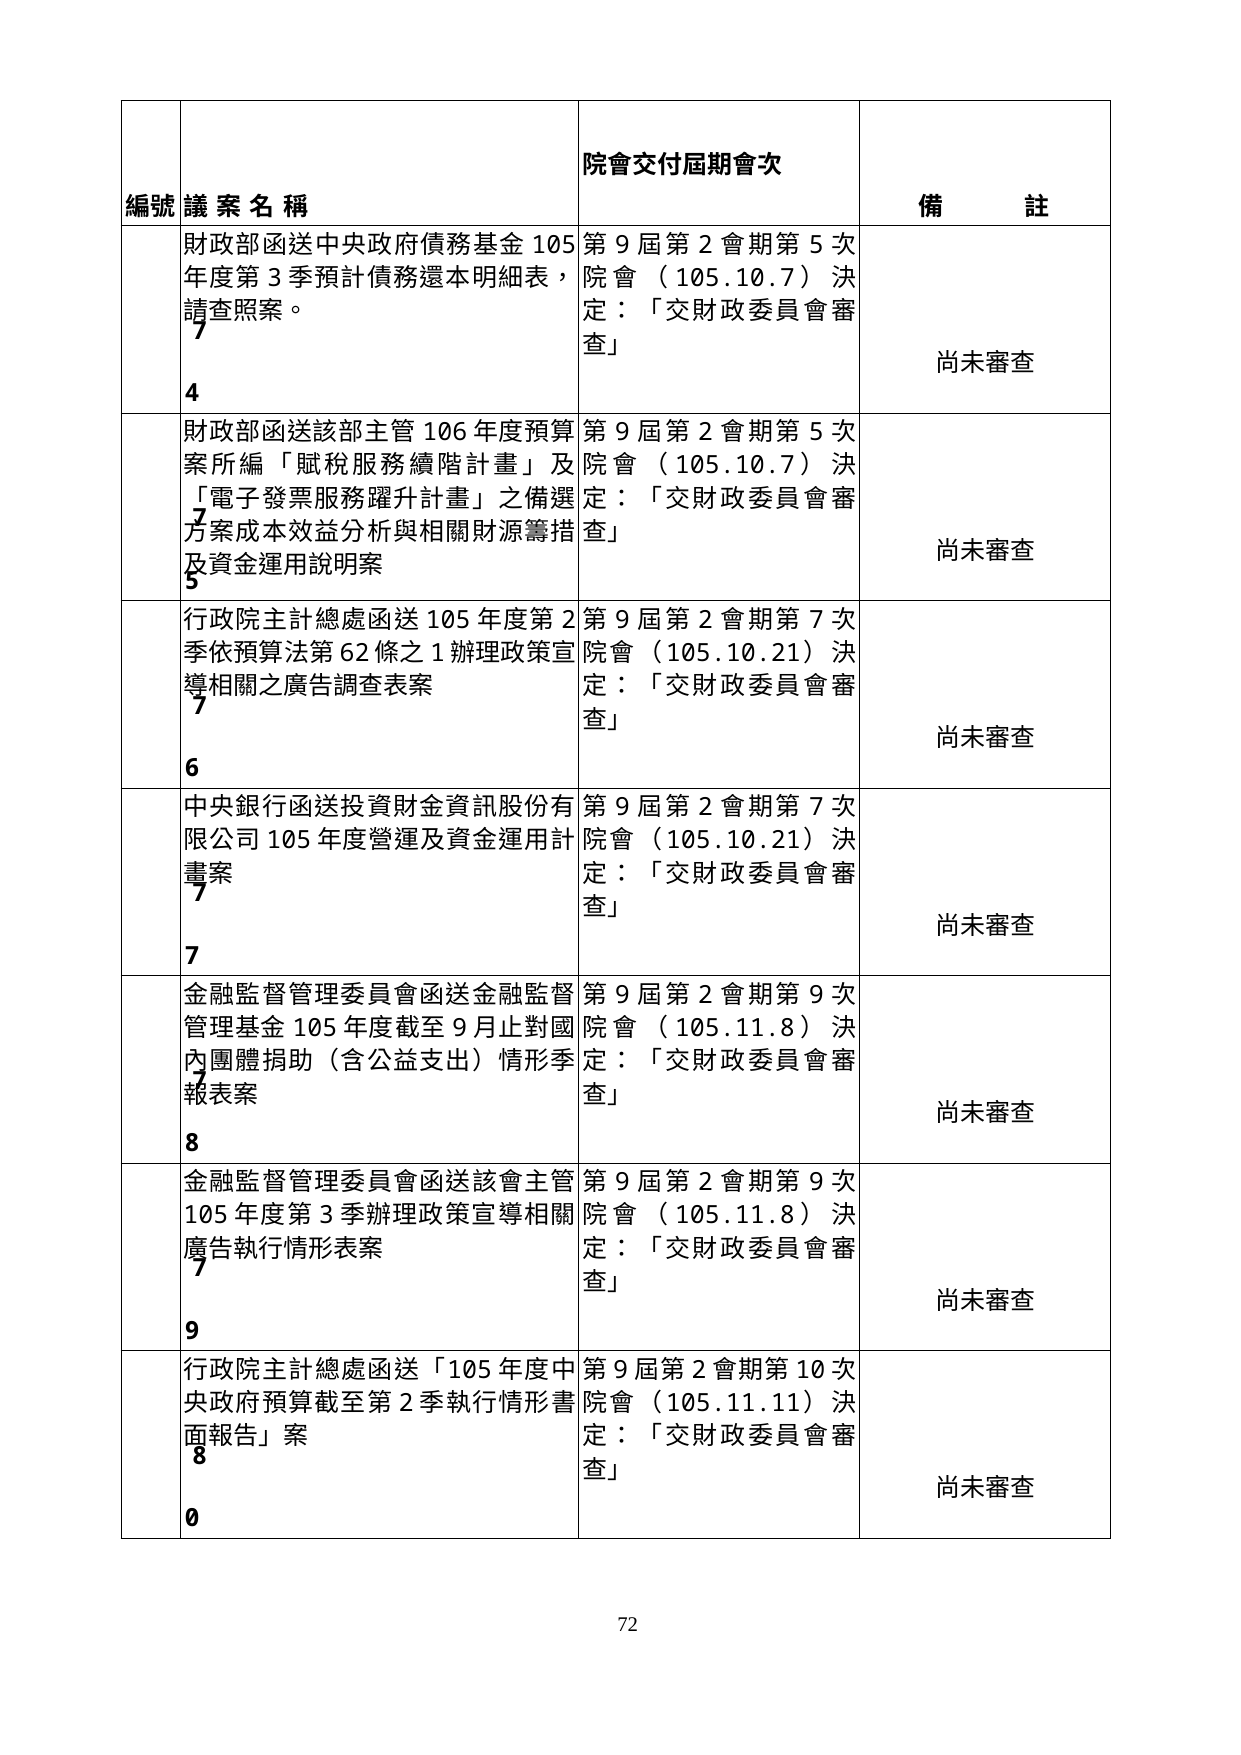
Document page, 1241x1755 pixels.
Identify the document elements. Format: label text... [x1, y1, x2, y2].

table_cell 第9屆第2會期第5次院會（105.10.7）決定：「交財政委員會審查」 [579, 414, 859, 600]
table_cell 第9屆第2會期第5次院會（105.10.7）決定：「交財政委員會審查」 [579, 226, 859, 413]
table_cell 金融監督管理委員會函送金融監督管理基金105年度截至9月止對國內團體捐助（含公益支出）情形季報表案 [181, 976, 578, 1163]
table_cell 行政院主計總處函送「105年度中央政府預算截至第2季執行情形書面報告」案 [181, 1351, 578, 1538]
table_cell 尚未審查 [860, 789, 1110, 975]
table_cell [122, 976, 180, 1163]
table_cell [122, 601, 180, 788]
table_cell 中央銀行函送投資財金資訊股份有限公司105年度營運及資金運用計畫案 [181, 789, 578, 975]
table_header 備 註 [860, 101, 1110, 225]
table_cell 尚未審查 [860, 1164, 1110, 1350]
table_cell [122, 789, 180, 975]
table_cell [122, 1351, 180, 1538]
table_cell 尚未審查 [860, 976, 1110, 1163]
table_cell [122, 1164, 180, 1350]
table_cell 第9屆第2會期第7次院會（105.10.21）決定：「交財政委員會審查」 [579, 789, 859, 975]
table_header 院會交付屆期會次 [579, 101, 859, 225]
table_cell 第9屆第2會期第7次院會（105.10.21）決定：「交財政委員會審查」 [579, 601, 859, 788]
table_cell 尚未審查 [860, 601, 1110, 788]
table_cell [122, 226, 180, 413]
table_header 編號 [122, 101, 180, 225]
table_cell 尚未審查 [860, 226, 1110, 413]
table_cell [122, 414, 180, 600]
table_cell 尚未審查 [860, 414, 1110, 600]
table_cell 第9屆第2會期第9次院會（105.11.8）決定：「交財政委員會審查」 [579, 1164, 859, 1350]
table_cell 金融監督管理委員會函送該會主管105年度第3季辦理政策宣導相關廣告執行情形表案 [181, 1164, 578, 1350]
table_cell 財政部函送該部主管106年度預算案所編「賦稅服務續階計畫」及「電子發票服務躍升計畫」之備選方案成本效益分析與相關財源籌措及資金運用說明案 [181, 414, 578, 600]
table_header 議案名稱 [181, 101, 578, 225]
table_cell 財政部函送中央政府債務基金105年度第3季預計債務還本明細表，請查照案。 [181, 226, 578, 413]
table_cell 第9屆第2會期第10次院會（105.11.11）決定：「交財政委員會審查」 [579, 1351, 859, 1538]
table_cell 行政院主計總處函送105年度第2季依預算法第62條之1辦理政策宣導相關之廣告調查表案 [181, 601, 578, 788]
table_cell 尚未審查 [860, 1351, 1110, 1538]
table_cell 第9屆第2會期第9次院會（105.11.8）決定：「交財政委員會審查」 [579, 976, 859, 1163]
